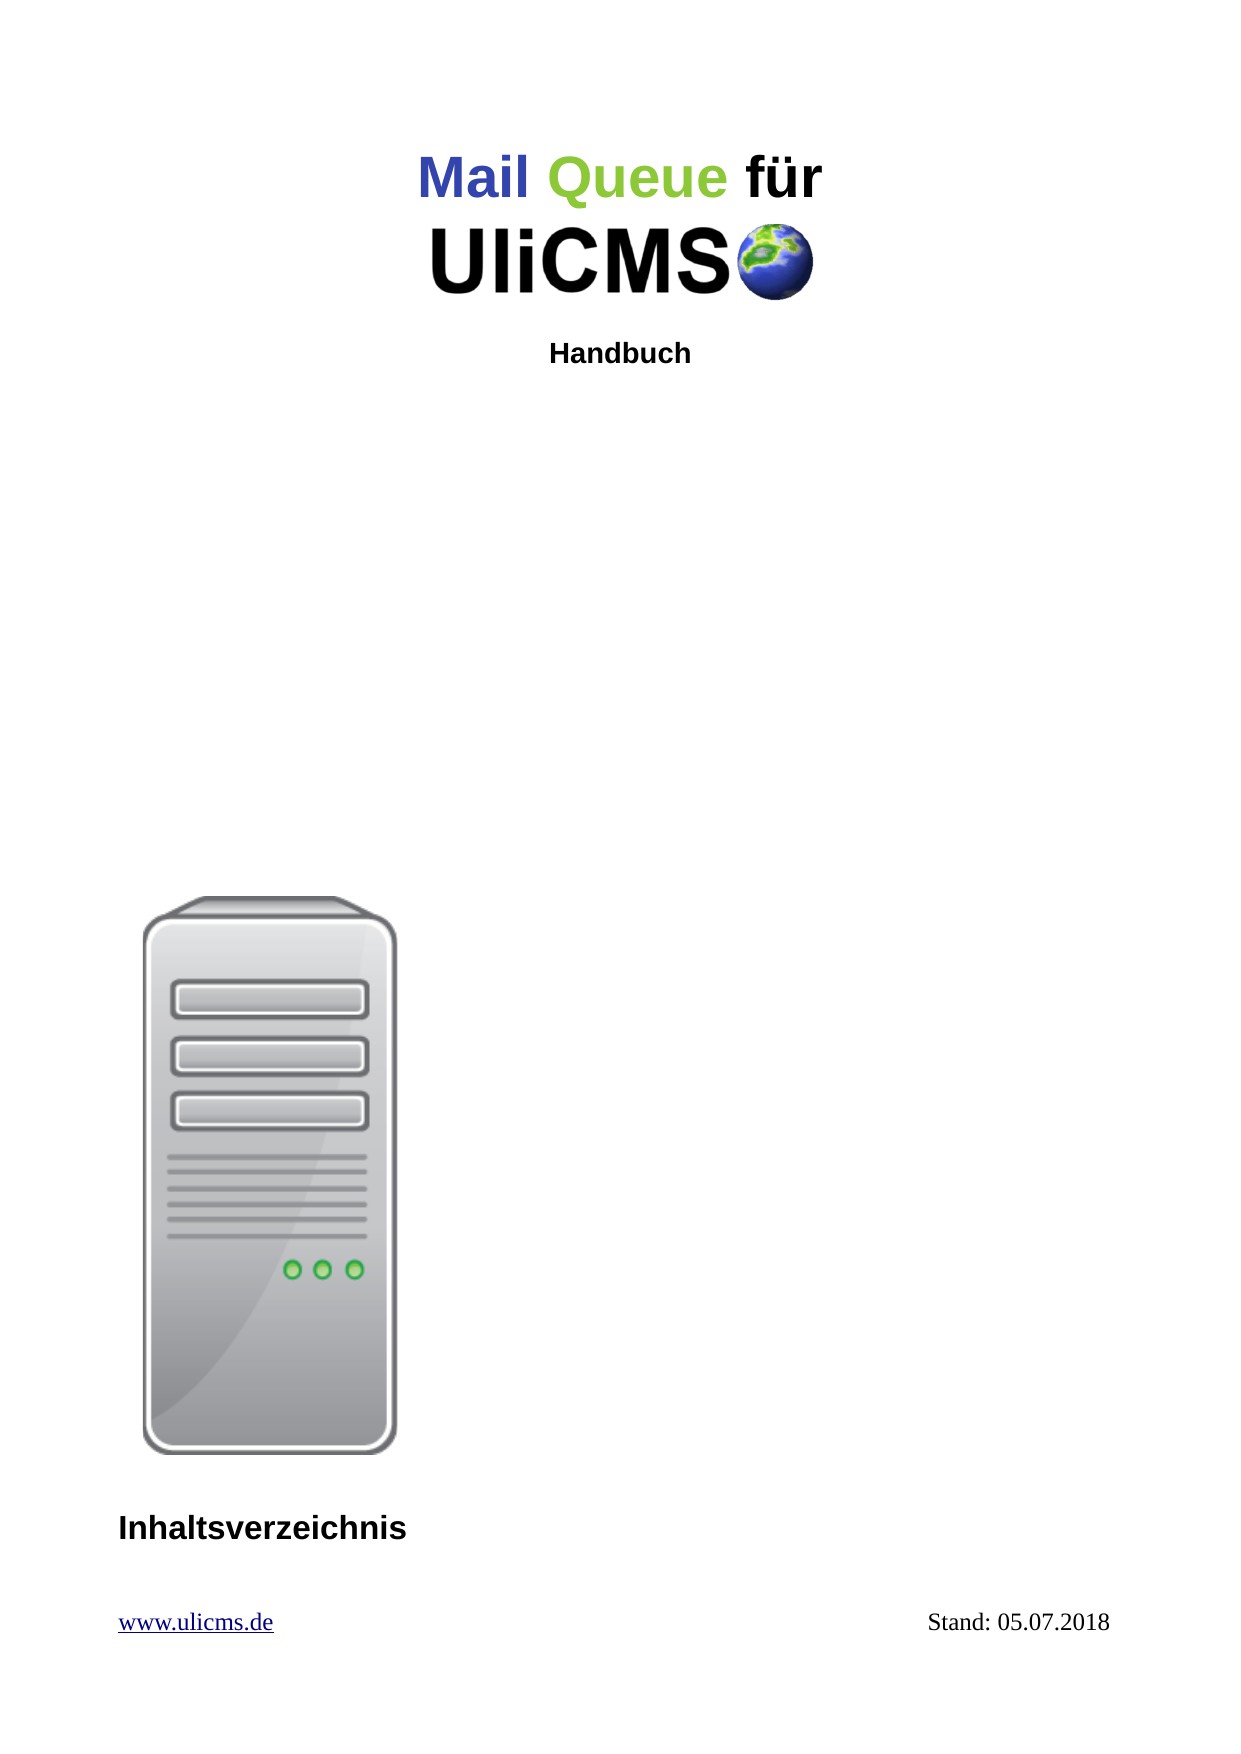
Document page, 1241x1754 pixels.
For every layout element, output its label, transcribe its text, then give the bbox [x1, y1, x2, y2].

subtitle Mail Queue für [118, 143, 1122, 210]
subtitle Handbuch [118, 303, 1122, 370]
subtitle Inhaltsverzeichnis [118, 1508, 1122, 1546]
picture [142, 896, 398, 1455]
picture [426, 222, 814, 303]
